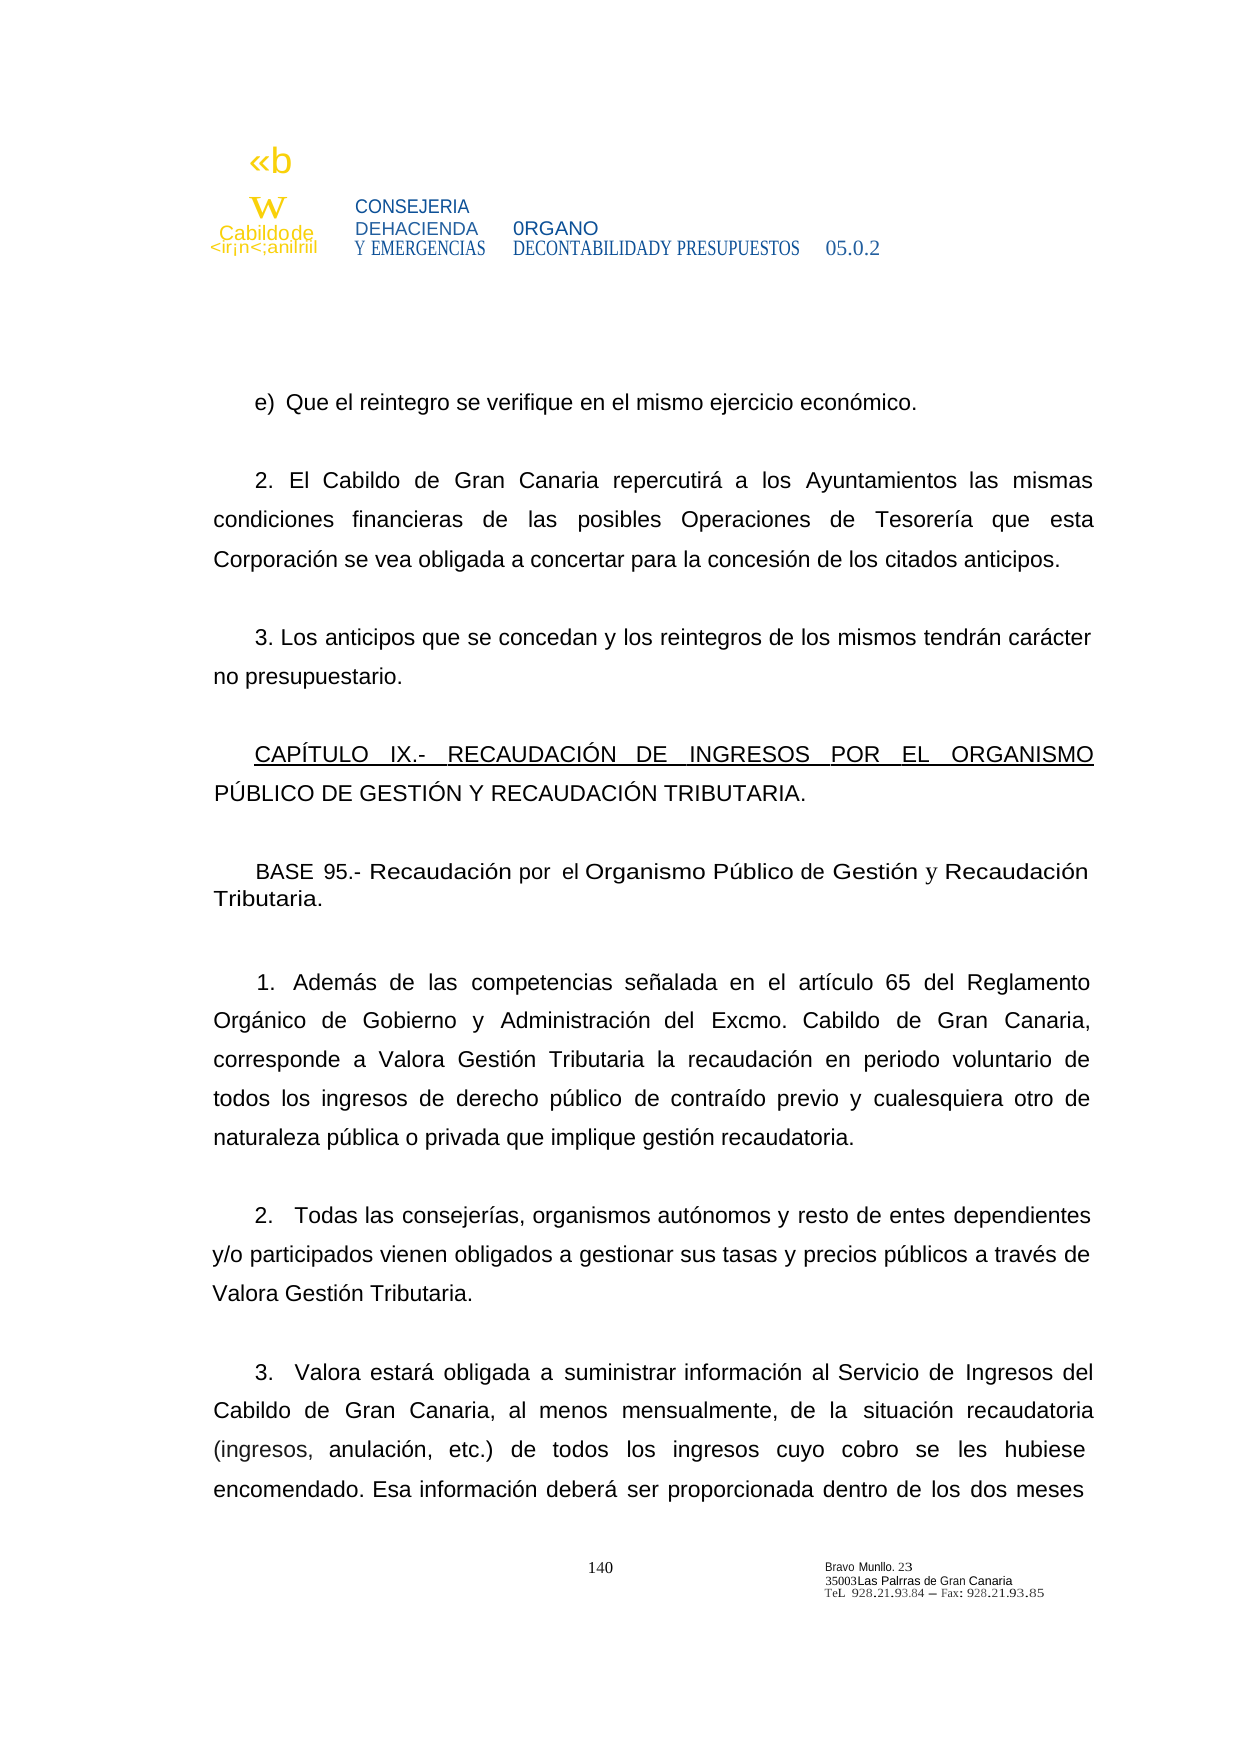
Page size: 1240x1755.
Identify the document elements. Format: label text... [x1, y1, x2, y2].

text 1. Además de las competencias señalada en el artículo 65 del Reglamento Orgánico de Gobierno y Administración del Excmo. Cabildo de Gran Canaria, corresponde a Valora Gestión Tributaria la recaudación en periodo voluntario de todos los ingresos de derecho público de contraído previo y cualesquiera otro de naturaleza pública o privada que implique gestión recaudatoria. [213, 968, 1091, 1151]
text 2. Todas las consejerías, organismos autónomos y resto de entes dependientes y/o participados vienen obligados a gestionar sus tasas y precios públicos a través de Valora Gestión Tributaria. [212, 1202, 1091, 1306]
text CAPÍTULO IX.- RECAUDACIÓN DE INGRESOS POR EL ORGANISMO PÚBLICO DE GESTIÓN Y RECAUDACIÓN TRIBUTARIA. [214, 741, 1094, 806]
text encomendado. Esa información deberá ser proporcionada dentro de los dos meses [213, 1475, 1240, 1501]
text Tributaria. [213, 886, 1240, 911]
text TeL 928.21.93.84 - Fax: 928.21.93.85 [824, 1587, 1240, 1600]
text e) Que el reintegro se verifique en el mismo ejercicio económico. [254, 389, 1240, 416]
text BASE 95.- Recaudación por el Organismo Público de Gestión y Recaudación [255, 856, 1240, 885]
text 140 Bravo Munllo. 23 [588, 1558, 1240, 1576]
text 3. Los anticipos que se concedan y los reintegros de los mismos tendrán carácter no presupuestario. [213, 624, 1091, 689]
text 2. El Cabildo de Gran Canaria repercutirá a los Ayuntamientos las mismas condiciones financieras de las posibles Operaciones de Tesorería que esta Corporación se vea obligada a concertar para la concesión de los citados anticipos. [213, 467, 1093, 572]
text 35003Las Palrras de Gran Canaria [825, 1576, 1240, 1587]
text 3. Valora estará obligada a suministrar información al Servicio de Ingresos del Cabildo de Gran Canaria, al menos mensualmente, de la situación recaudatoria (ingresos, anulación, etc.) de todos los ingresos cuyo cobro se les hubiese [213, 1359, 1094, 1462]
